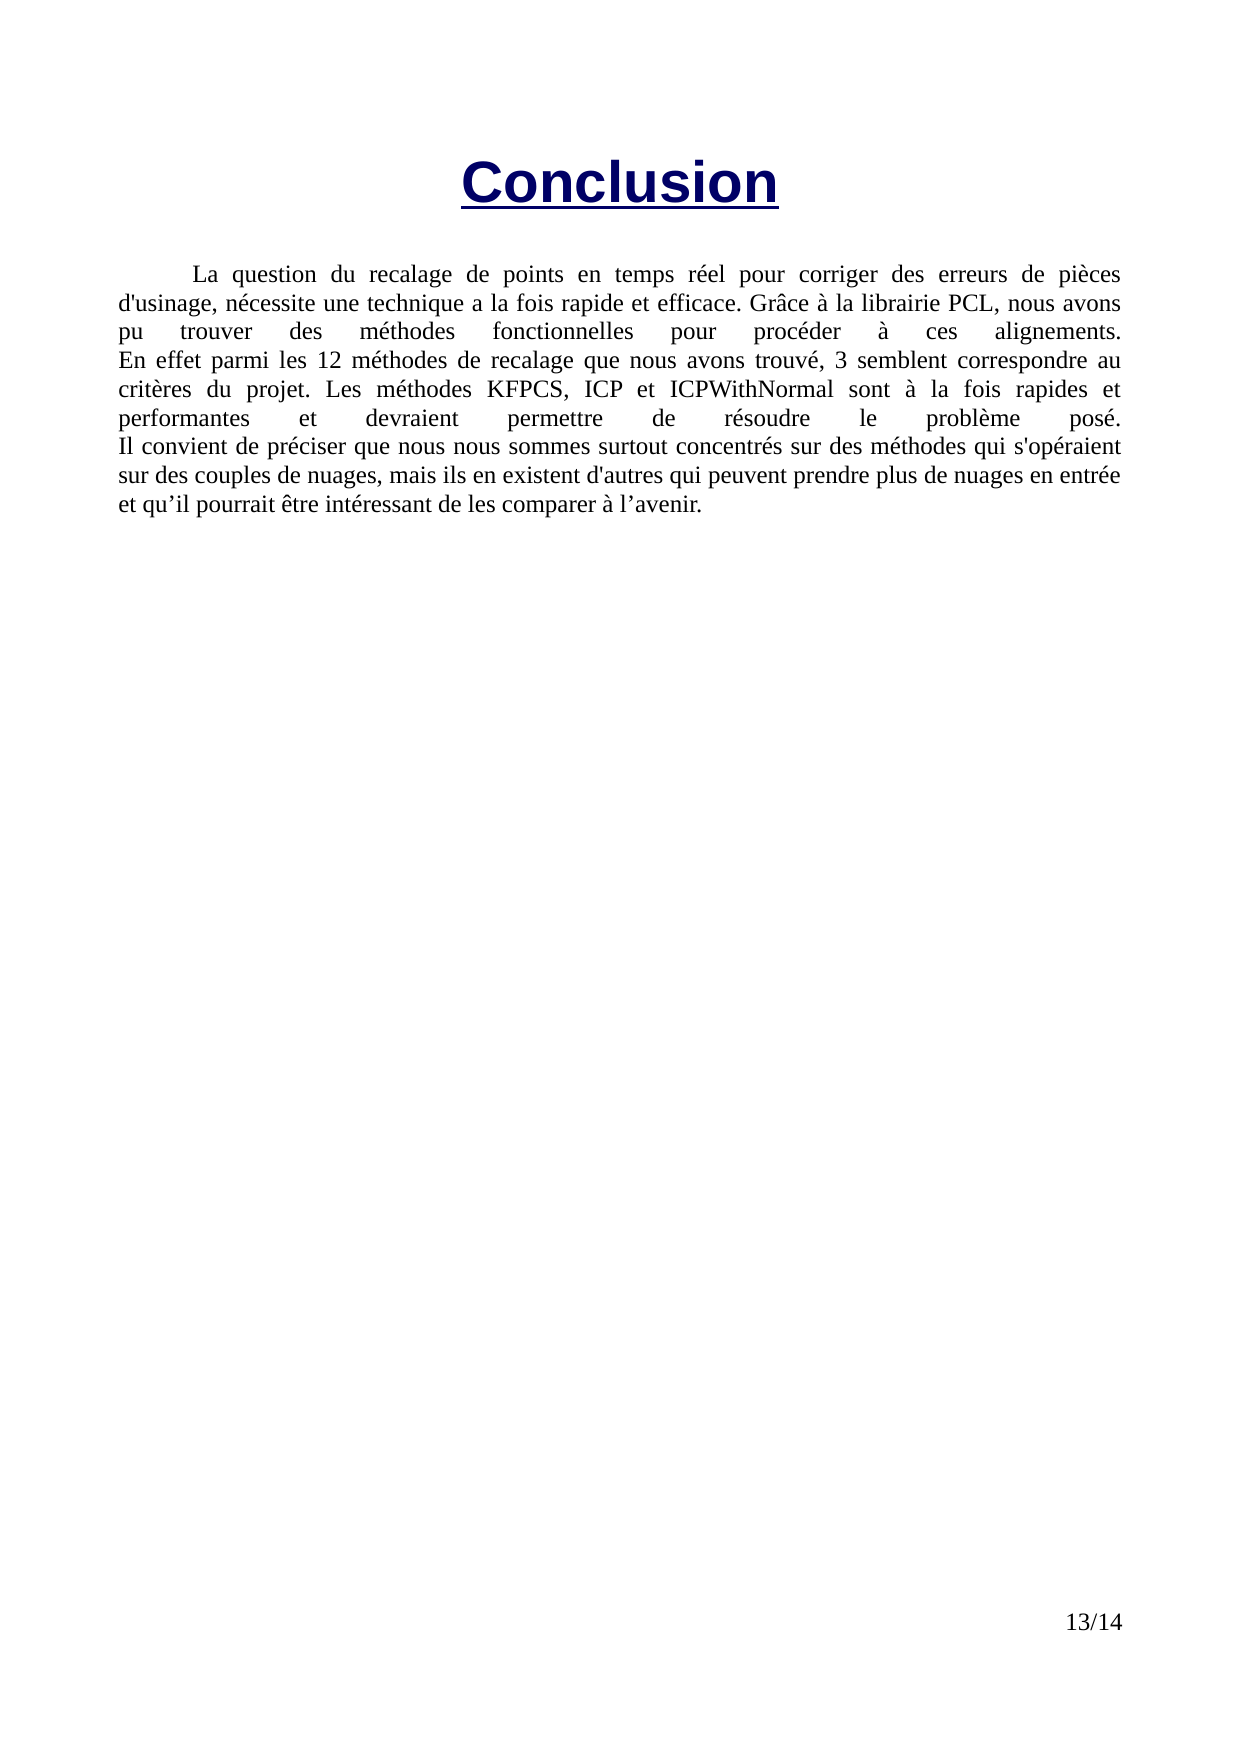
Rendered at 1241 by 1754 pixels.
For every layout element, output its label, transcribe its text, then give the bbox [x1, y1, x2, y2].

subtitle Conclusion [118, 148, 1122, 215]
text La question du recalage de points en temps réel pour corriger des erreurs de pièces d'usinage, nécessite une technique a la fois rapide et efficace. Grâce à la librairie PCL, nous avons pu trouver des méthodes fonctionnelles pour procéder à ces alignements. En effet parmi les 12 méthodes de recalage que nous avons trouvé, 3 semblent correspondre au critères du projet. Les méthodes KFPCS, ICP et ICPWithNormal sont à la fois rapides et performantes et devraient permettre de résoudre le problème posé. Il convient de préciser que nous nous sommes surtout concentrés sur des méthodes qui s'opéraient sur des couples de nuages, mais ils en existent d'autres qui peuvent prendre plus de nuages en entrée et qu’il pourrait être intéressant de les comparer à l’avenir. [118, 259, 1122, 518]
